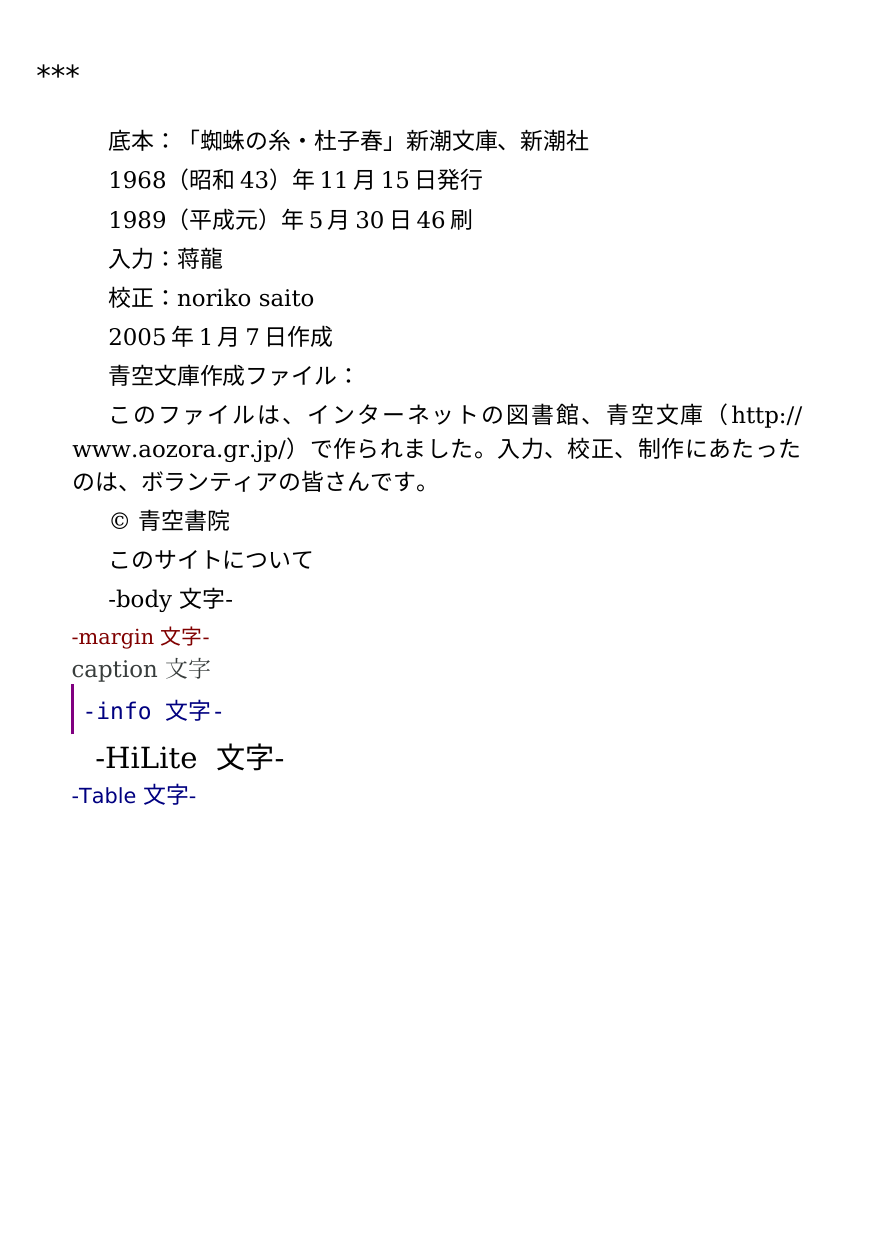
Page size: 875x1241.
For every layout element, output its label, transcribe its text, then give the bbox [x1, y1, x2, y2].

text 青空文庫作成ファイル： [72, 358, 802, 391]
text -info 文字- [74, 684, 803, 734]
text 1968（昭和43）年11月15日発行 [72, 162, 802, 196]
text -margin 文字- [71, 621, 803, 651]
text 2005年1月7日作成 [72, 319, 802, 352]
text 校正：noriko saito [72, 280, 802, 313]
text 入力：蒋龍 [72, 241, 802, 274]
text -body 文字- [72, 581, 802, 614]
text このファイルは、インターネットの図書館、青空文庫（http://www.aozora.gr.jp/）で作られました。入力、校正、制作にあたったのは、ボランティアの皆さんです。 [72, 397, 802, 497]
text このサイトについて [72, 542, 802, 575]
subtitle *** [36, 60, 838, 94]
text -HiLite 文字- [95, 734, 838, 777]
text © 青空書院 [72, 503, 802, 536]
text caption 文字 [71, 651, 803, 684]
text 底本：「蜘蛛の糸・杜子春」新潮文庫、新潮社 [72, 123, 802, 156]
text -Table 文字- [71, 777, 803, 810]
text 1989（平成元）年5月30日46刷 [72, 202, 802, 235]
